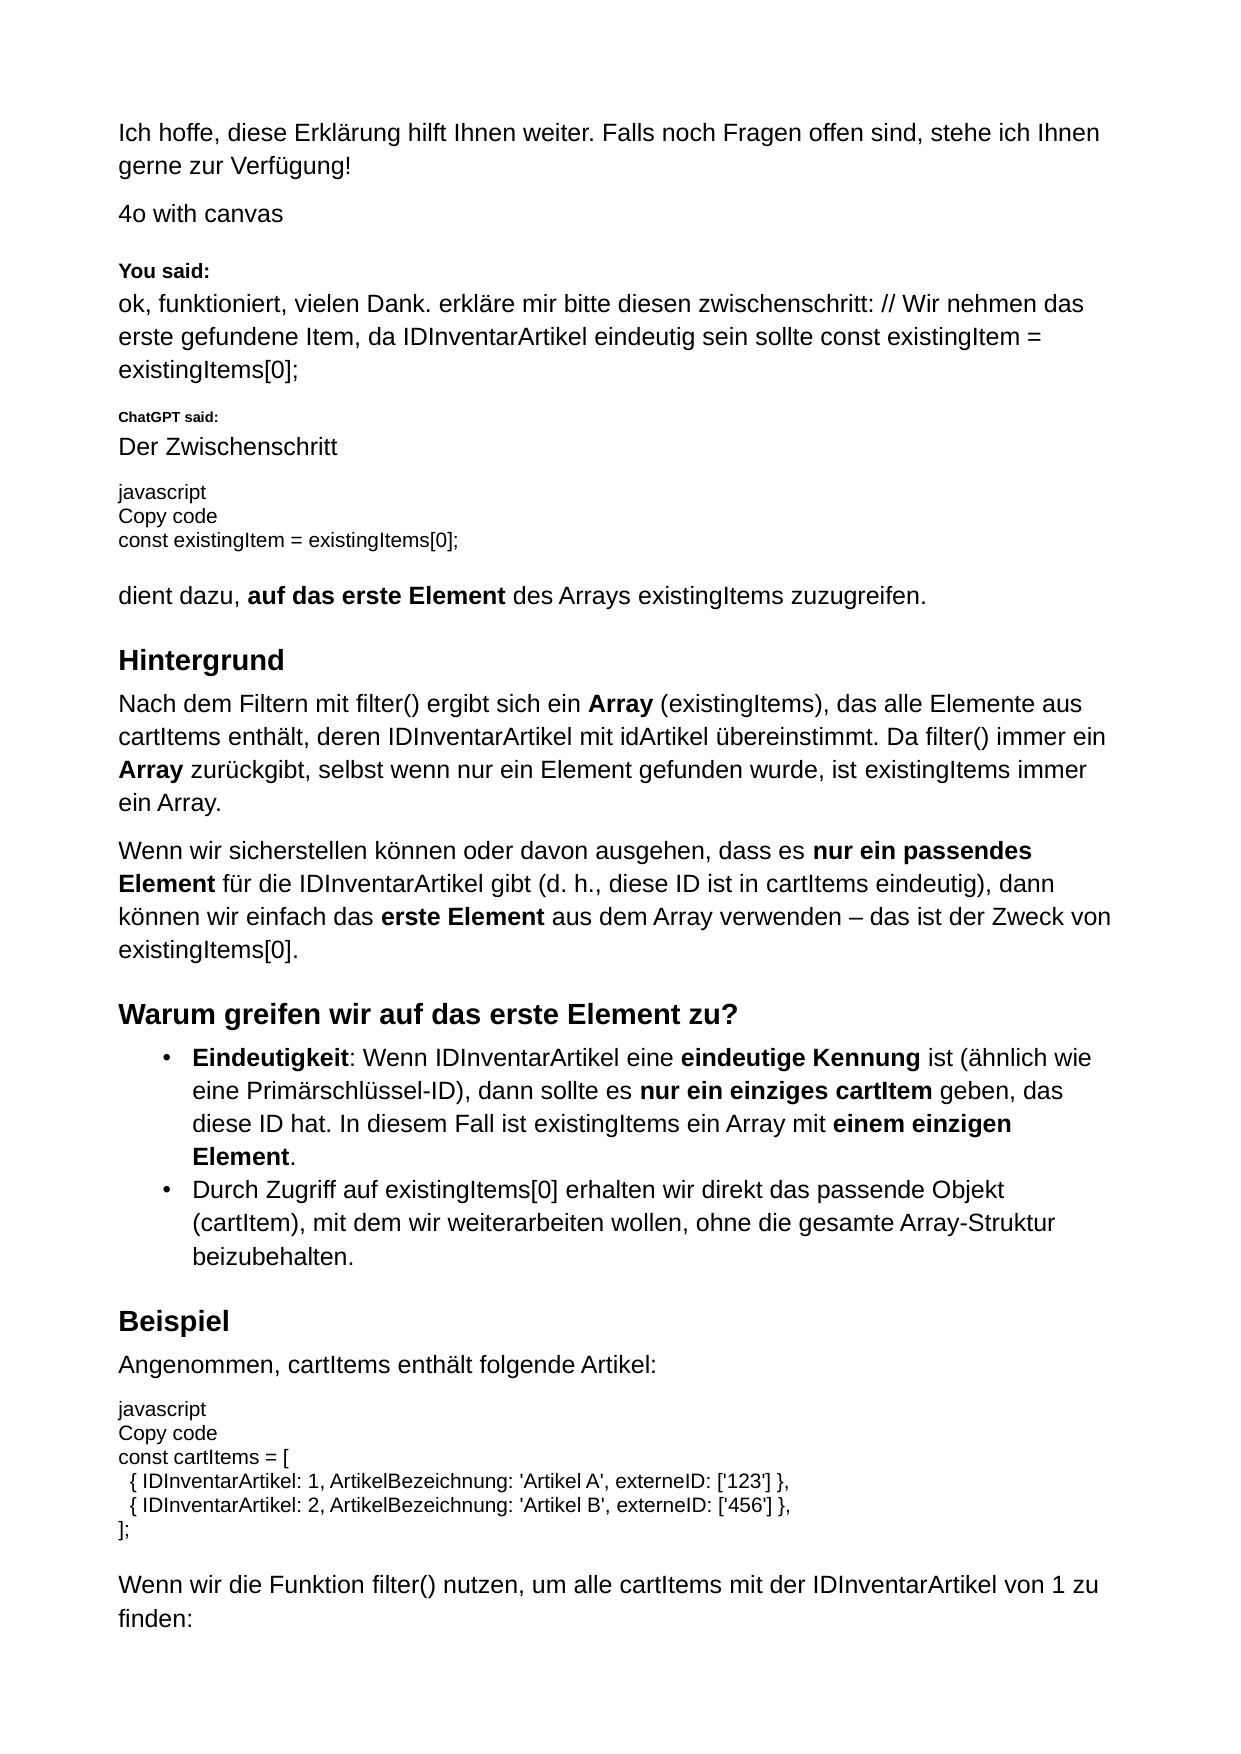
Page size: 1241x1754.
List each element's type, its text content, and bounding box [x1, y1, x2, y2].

text Wenn wir die Funktion filter() nutzen, um alle cartItems mit der IDInventarArtikel von 1 zu finden: [118, 1571, 1122, 1632]
text javascript [118, 1397, 1122, 1421]
text Copy code [118, 1421, 1122, 1445]
text const existingItem = existingItems[0]; [118, 527, 1122, 551]
text ok, funktioniert, vielen Dank. erkläre mir bitte diesen zwischenschritt: // Wir nehmen das erste gefundene Item, da IDInventarArtikel eindeutig sein sollte const existingItem = existingItems[0]; [118, 289, 1122, 384]
subtitle Warum greifen wir auf das erste Element zu? [118, 997, 1122, 1031]
text Wenn wir sicherstellen können oder davon ausgehen, dass es nur ein passendes Element für die IDInventarArtikel gibt (d. h., diese ID ist in cartItems eindeutig), dann können wir einfach das erste Element aus dem Array verwenden – das ist der Zweck von existingItems[0]. [118, 836, 1122, 964]
text ]; [118, 1517, 1122, 1541]
subtitle Beispiel [118, 1304, 1122, 1337]
list Eindeutigkeit: Wenn IDInventarArtikel eine eindeutige Kennung ist (ähnlich wie eine Primärschlüssel-ID), dann sollte es nur ein einziges cartItem geben, das diese ID hat. In diesem Fall ist existingItems ein Array mit einem einzigen Element. [162, 1043, 1122, 1171]
text javascript [118, 479, 1122, 503]
text dient dazu, auf das erste Element des Arrays existingItems zuzugreifen. [118, 581, 1122, 610]
text { IDInventarArtikel: 1, ArtikelBezeichnung: 'Artikel A', externeID: ['123'] }, [118, 1469, 1122, 1493]
text Angenommen, cartItems enthält folgende Artikel: [118, 1350, 1122, 1378]
subtitle ChatGPT said: [118, 409, 1122, 426]
list Durch Zugriff auf existingItems[0] erhalten wir direkt das passende Objekt (cartItem), mit dem wir weiterarbeiten wollen, ohne die gesamte Array-Struktur beizubehalten. [162, 1175, 1122, 1270]
text { IDInventarArtikel: 2, ArtikelBezeichnung: 'Artikel B', externeID: ['456'] }, [118, 1493, 1122, 1517]
text Nach dem Filtern mit filter() ergibt sich ein Array (existingItems), das alle Elemente aus cartItems enthält, deren IDInventarArtikel mit idArtikel übereinstimmt. Da filter() immer ein Array zurückgibt, selbst wenn nur ein Element gefunden wurde, ist existingItems immer ein Array. [118, 689, 1122, 817]
subtitle You said: [118, 259, 1122, 283]
subtitle Hintergrund [118, 643, 1122, 677]
text 4o with canvas [118, 199, 1122, 227]
text Der Zwischenschritt [118, 432, 1122, 461]
text Ich hoffe, diese Erklärung hilft Ihnen weiter. Falls noch Fragen offen sind, stehe ich Ihnen gerne zur Verfügung! [118, 118, 1122, 180]
text const cartItems = [ [118, 1445, 1122, 1469]
text Copy code [118, 503, 1122, 527]
